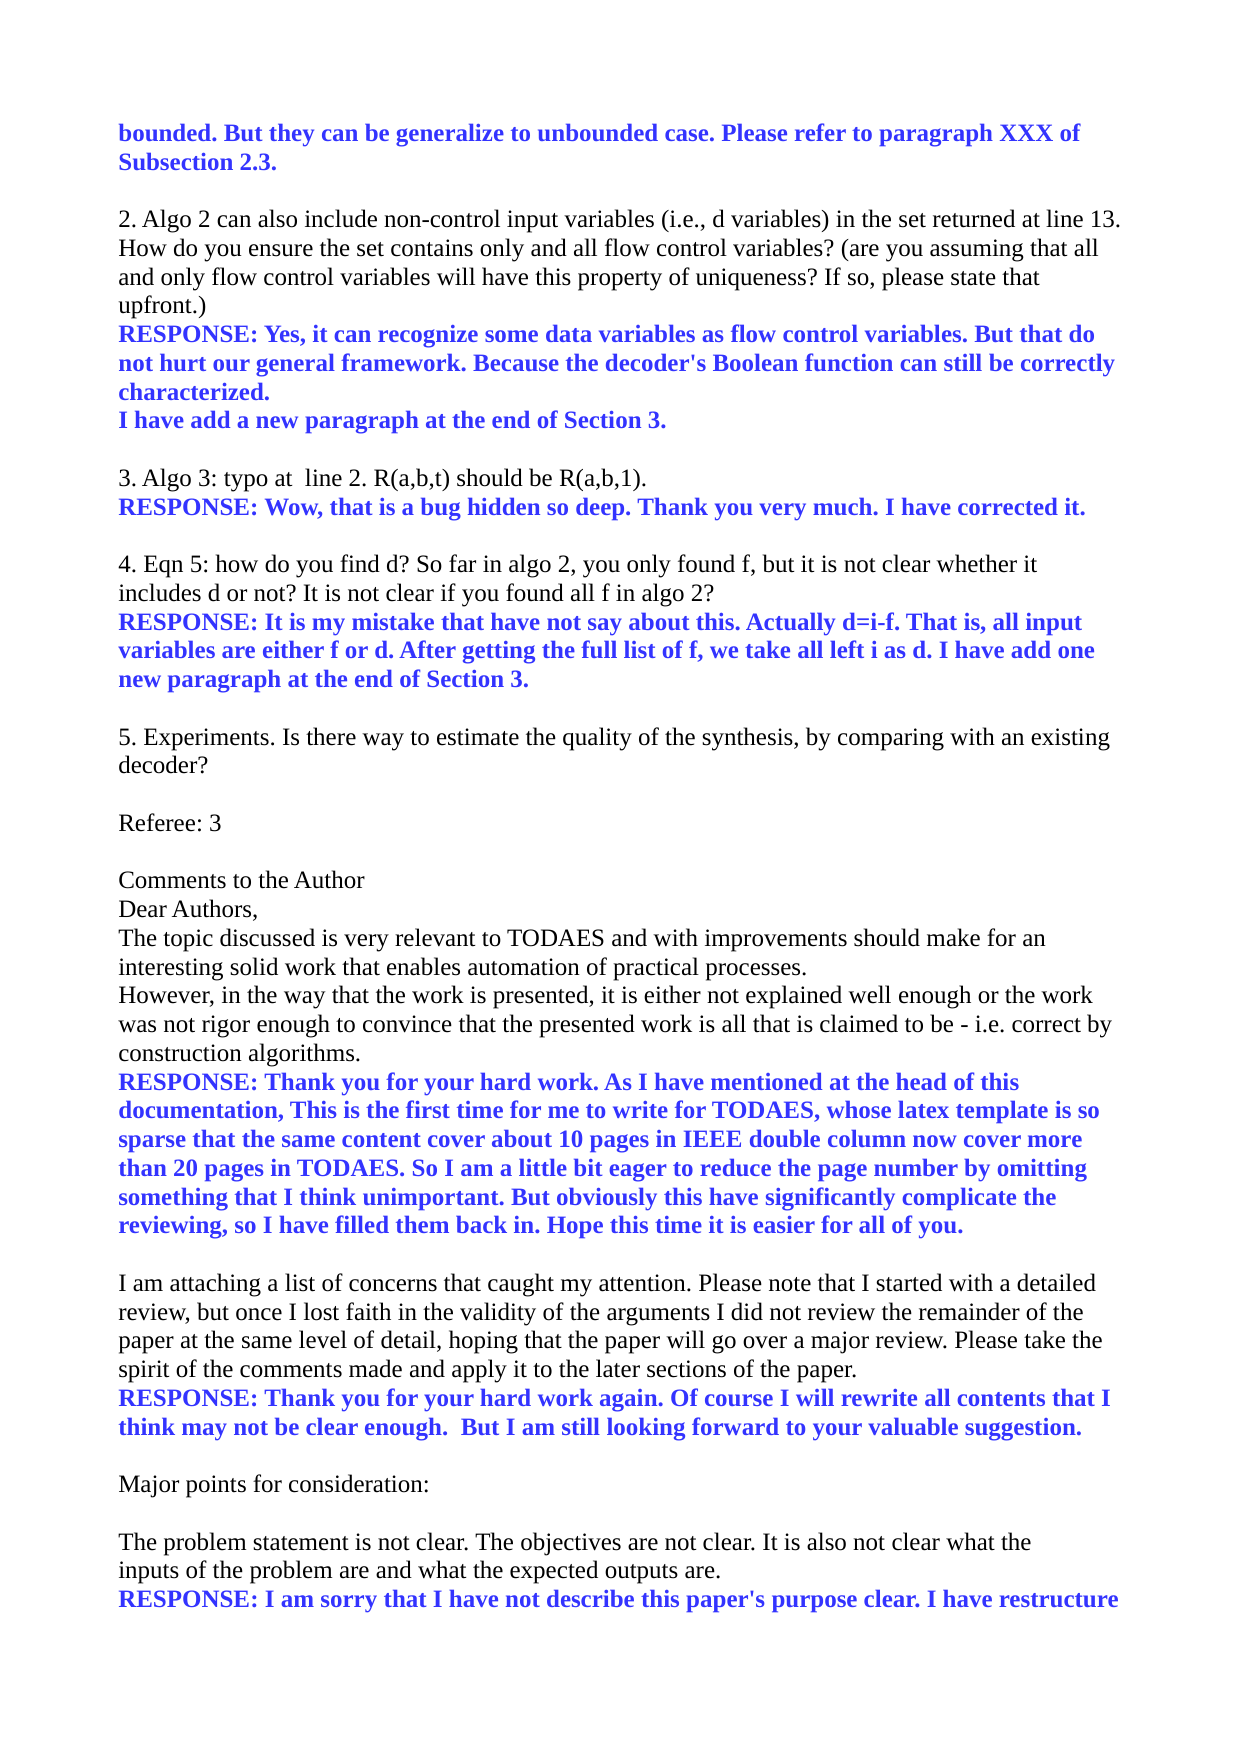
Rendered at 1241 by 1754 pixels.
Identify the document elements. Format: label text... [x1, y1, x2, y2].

text inputs of the problem are and what the expected outputs are. [118, 1556, 1122, 1584]
text However, in the way that the work is presented, it is either not explained well enough or the work was not rigor enough to convince that the presented work is all that is claimed to be - i.e. correct by construction algorithms. [118, 981, 1122, 1067]
text 5. Experiments. Is there way to estimate the quality of the synthesis, by comparing with an existing decoder? [118, 722, 1122, 779]
text 3. Algo 3: typo at line 2. R(a,b,t) should be R(a,b,1). [118, 463, 1122, 492]
text RESPONSE: Wow, that is a bug hidden so deep. Thank you very much. I have corrected it. [118, 492, 1122, 521]
text I am attaching a list of concerns that caught my attention. Please note that I started with a detailed review, but once I lost faith in the validity of the arguments I did not review the remainder of the paper at the same level of detail, hoping that the paper will go over a major review. Please take the spirit of the comments made and apply it to the later sections of the paper. [118, 1268, 1122, 1383]
text RESPONSE: Thank you for your hard work again. Of course I will rewrite all contents that I think may not be clear enough. But I am still looking forward to your valuable suggestion. [118, 1383, 1122, 1441]
text Comments to the Author [118, 866, 1122, 894]
text RESPONSE: Yes, it can recognize some data variables as flow control variables. But that do not hurt our general framework. Because the decoder's Boolean function can still be correctly characterized. [118, 319, 1122, 406]
text Dear Authors, [118, 894, 1122, 923]
text RESPONSE: It is my mistake that have not say about this. Actually d=i-f. That is, all input variables are either f or d. After getting the full list of f, we take all left i as d. I have add one new paragraph at the end of Section 3. [118, 607, 1122, 693]
text Major points for consideration: [118, 1469, 1122, 1498]
text RESPONSE: Thank you for your hard work. As I have mentioned at the head of this documentation, This is the first time for me to write for TODAES, whose latex template is so sparse that the same content cover about 10 pages in IEEE double column now cover more than 20 pages in TODAES. So I am a little bit eager to reduce the page number by omitting something that I think unimportant. But obviously this have significantly complicate the reviewing, so I have filled them back in. Hope this time it is easier for all of you. [118, 1067, 1122, 1239]
text 2. Algo 2 can also include non-control input variables (i.e., d variables) in the set returned at line 13. How do you ensure the set contains only and all flow control variables? (are you assuming that all and only flow control variables will have this property of uniqueness? If so, please state that upfront.) [118, 204, 1122, 319]
text The problem statement is not clear. The objectives are not clear. It is also not clear what the [118, 1527, 1122, 1556]
text bounded. But they can be generalize to unbounded case. Please refer to paragraph XXX of Subsection 2.3. [118, 118, 1122, 176]
text The topic discussed is very relevant to TODAES and with improvements should make for an interesting solid work that enables automation of practical processes. [118, 923, 1122, 981]
text Referee: 3 [118, 808, 1122, 837]
text RESPONSE: I am sorry that I have not describe this paper's purpose clear. I have restructure [118, 1584, 1122, 1613]
text I have add a new paragraph at the end of Section 3. [118, 406, 1122, 434]
text 4. Eqn 5: how do you find d? So far in algo 2, you only found f, but it is not clear whether it includes d or not? It is not clear if you found all f in algo 2? [118, 549, 1122, 607]
